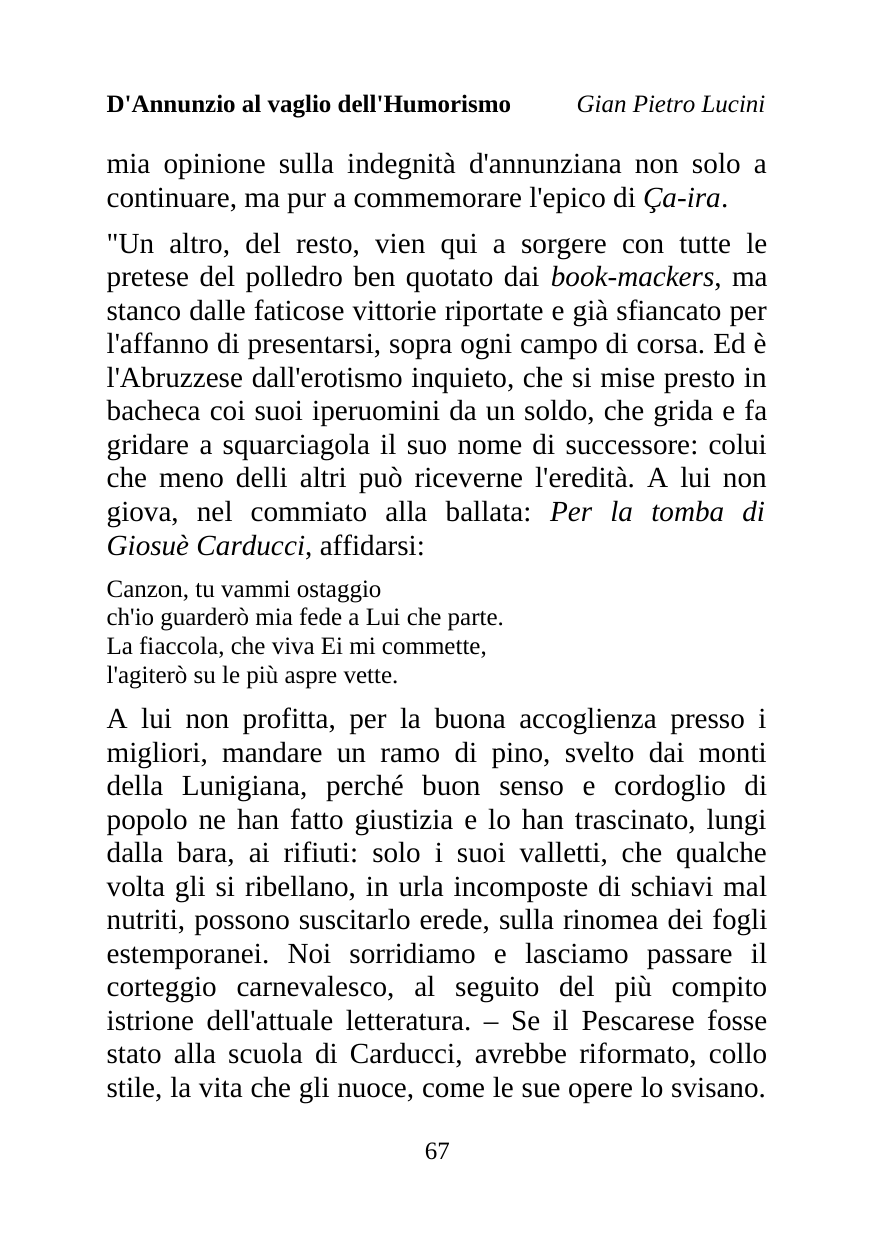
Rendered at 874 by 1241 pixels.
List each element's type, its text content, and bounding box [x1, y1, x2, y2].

text Canzon, tu vammi ostaggio ch'io guarderò mia fede a Lui che parte. La fiaccola, che viva Ei mi commette, l'agiterò su le più aspre vette. [106, 574, 768, 689]
text "Un altro, del resto, vien qui a sorgere con tutte le pretese del polledro ben quotato dai book-mackers, ma stanco dalle faticose vittorie riportate e già sfiancato per l'affanno di presentarsi, sopra ogni campo di corsa. Ed è l'Abruzzese dall'erotismo inquieto, che si mise presto in bacheca coi suoi iperuomini da un soldo, che grida e fa gridare a squarciagola il suo nome di successore: colui che meno delli altri può riceverne l'eredità. A lui non giova, nel commiato alla ballata: Per la tomba di Giosuè Carducci, affidarsi: [106, 226, 768, 561]
text A lui non profitta, per la buona accoglienza presso i migliori, mandare un ramo di pino, svelto dai monti della Lunigiana, perché buon senso e cordoglio di popolo ne han fatto giustizia e lo han trascinato, lungi dalla bara, ai rifiuti: solo i suoi valletti, che qualche volta gli si ribellano, in urla incomposte di schiavi mal nutriti, possono suscitarlo erede, sulla rinomea dei fogli estemporanei. Noi sorridiamo e lasciamo passare il corteggio carnevalesco, al seguito del più compito istrione dell'attuale letteratura. – Se il Pescarese fosse stato alla scuola di Carducci, avrebbe riformato, collo stile, la vita che gli nuoce, come le sue opere lo svisano. [106, 701, 768, 1104]
text mia opinione sulla indegnità d'annunziana non solo a continuare, ma pur a commemorare l'epico di Ça-ira. [106, 146, 768, 213]
